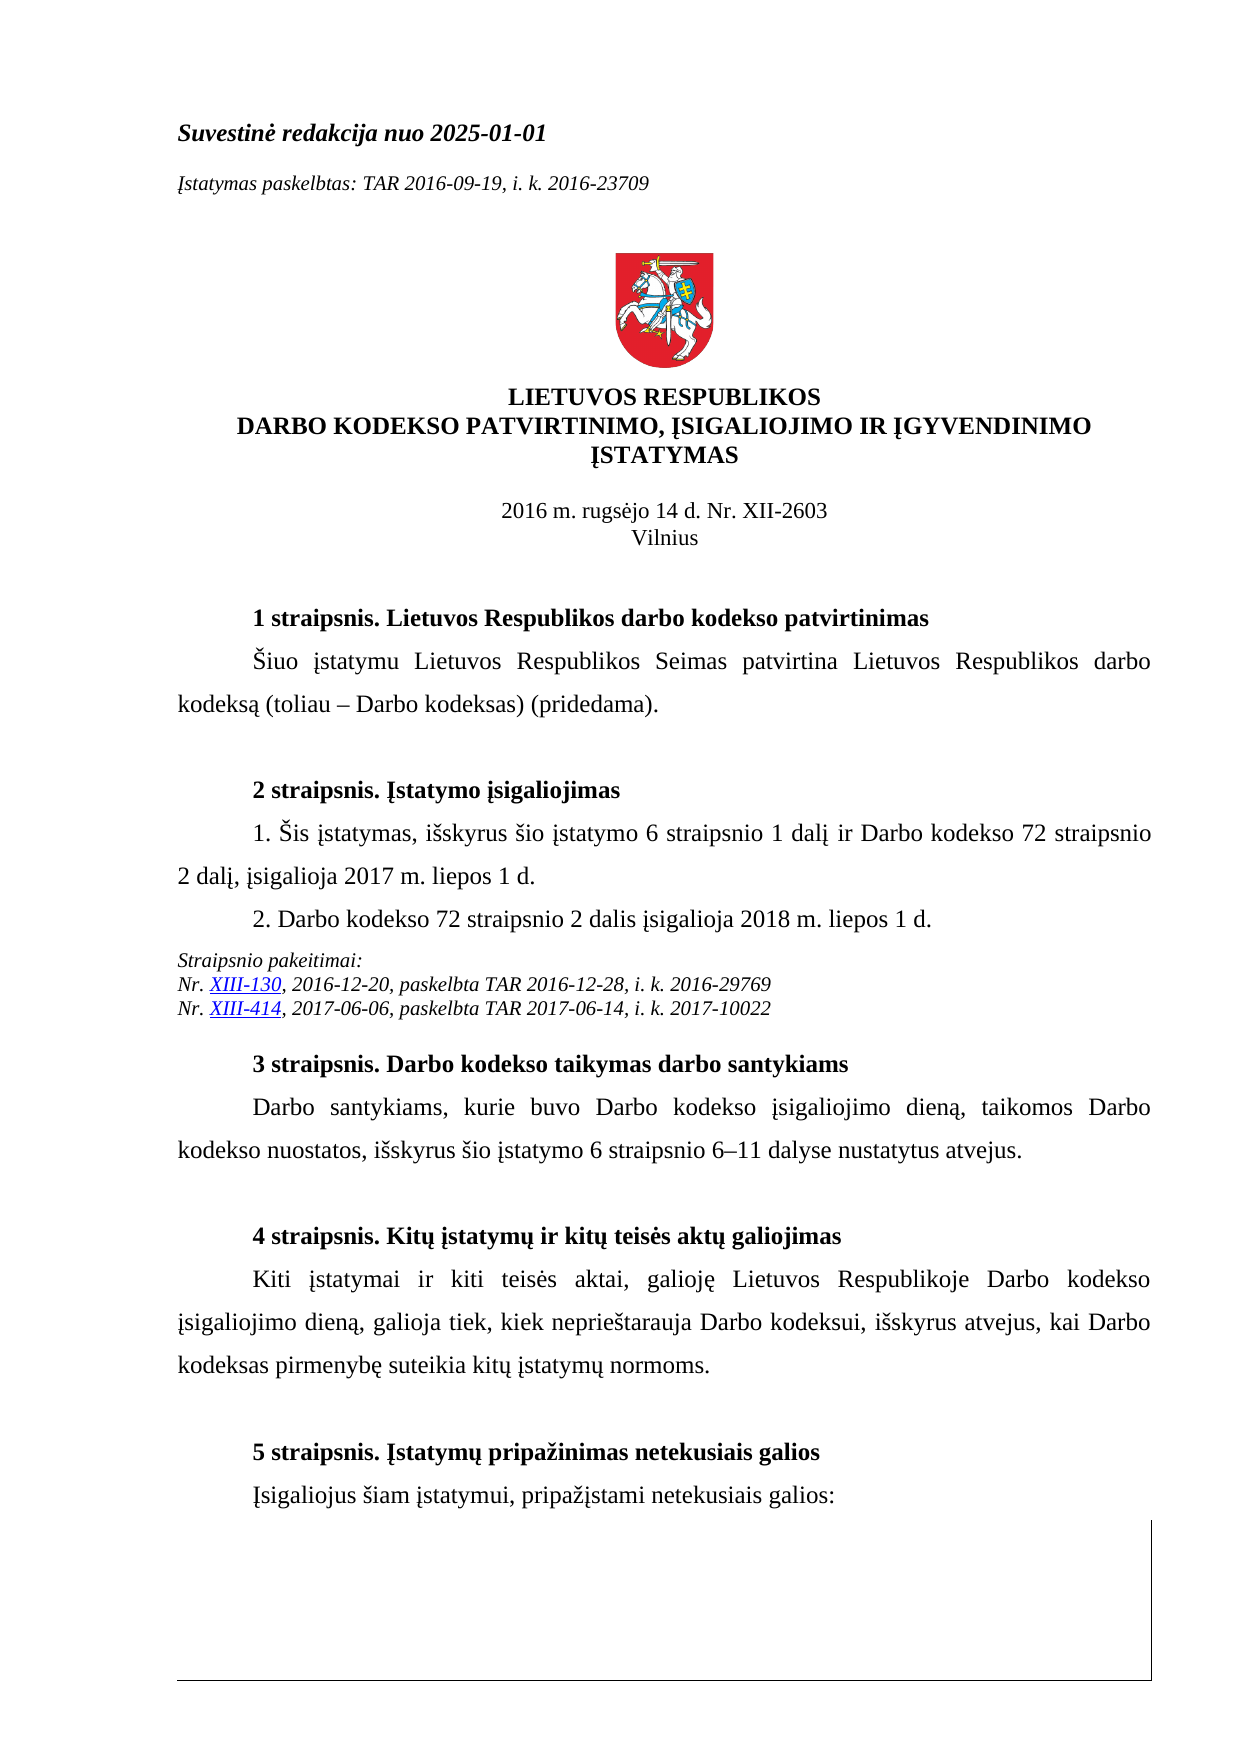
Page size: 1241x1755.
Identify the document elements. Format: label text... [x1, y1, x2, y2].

text 5 straipsnis. Įstatymų pripažinimas netekusiais galios [177, 1437, 1152, 1466]
text Įsigaliojus šiam įstatymui, pripažįstami netekusiais galios: [177, 1480, 1152, 1509]
text Įstatymas paskelbtas: TAR 2016-09-19, i. k. 2016-23709 [177, 171, 1152, 195]
text Nr. XIII-130, 2016-12-20, paskelbta TAR 2016-12-28, i. k. 2016-29769 [177, 972, 1152, 996]
text 1 straipsnis. Lietuvos Respublikos darbo kodekso patvirtinimas [177, 603, 1152, 631]
text Straipsnio pakeitimai: [177, 948, 1152, 972]
text Šiuo įstatymu Lietuvos Respublikos Seimas patvirtina Lietuvos Respublikos darbo kodeksą (toliau – Darbo kodeksas) (pridedama). [177, 646, 1152, 718]
text Nr. XIII-414, 2017-06-06, paskelbta TAR 2017-06-14, i. k. 2017-10022 [177, 996, 1152, 1020]
text Vilnius [177, 524, 1152, 550]
text Kiti įstatymai ir kiti teisės aktai, galioję Lietuvos Respublikoje Darbo kodekso įsigaliojimo dieną, galioja tiek, kiek neprieštarauja Darbo kodeksui, išskyrus atvejus, kai Darbo kodeksas pirmenybę suteikia kitų įstatymų normoms. [177, 1264, 1152, 1379]
text DARBO KODEKSO PATVIRTINIMO, ĮSIGALIOJIMO IR ĮGYVENDINIMO [177, 411, 1152, 440]
text Darbo santykiams, kurie buvo Darbo kodekso įsigaliojimo dieną, taikomos Darbo kodekso nuostatos, išskyrus šio įstatymo 6 straipsnio 6–11 dalyse nustatytus atvejus. [177, 1092, 1152, 1164]
text 4 straipsnis. Kitų įstatymų ir kitų teisės aktų galiojimas [177, 1221, 1152, 1250]
text LIETUVOS RESPUBLIKOS [177, 382, 1152, 411]
text Suvestinė redakcija nuo 2025-01-01 [177, 118, 1152, 147]
text ĮSTATYMAS [177, 440, 1152, 468]
text 3 straipsnis. Darbo kodekso taikymas darbo santykiams [177, 1049, 1152, 1077]
text 2016 m. rugsėjo 14 d. Nr. XII-2603 [177, 497, 1152, 524]
text 2 straipsnis. Įstatymo įsigaliojimas [177, 775, 1152, 804]
text 1. Šis įstatymas, išskyrus šio įstatymo 6 straipsnio 1 dalį ir Darbo kodekso 72 straipsnio 2 dalį, įsigalioja 2017 m. liepos 1 d. [177, 818, 1152, 890]
text 2. Darbo kodekso 72 straipsnio 2 dalis įsigalioja 2018 m. liepos 1 d. [177, 904, 1152, 933]
